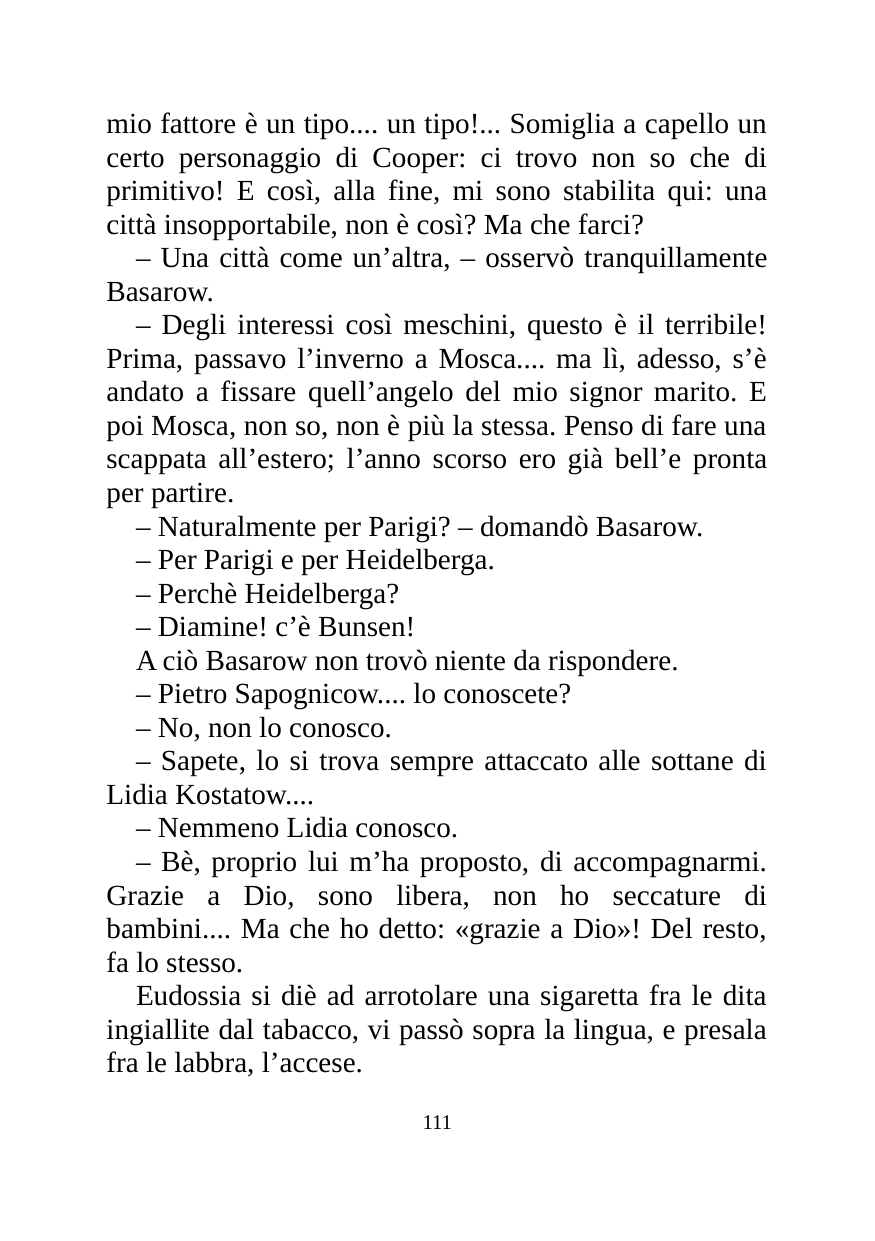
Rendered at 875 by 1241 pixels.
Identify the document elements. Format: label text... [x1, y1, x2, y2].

text – Nemmeno Lidia conosco. [106, 811, 768, 844]
text – Perchè Heidelberga? [106, 576, 768, 609]
text – Diamine! c’è Bunsen! [106, 609, 768, 643]
text – Una città come un’altra, – osservò tranquillamente Basarow. [106, 240, 768, 307]
text – Per Parigi e per Heidelberga. [106, 542, 768, 576]
text – Pietro Sapognicow.... lo conoscete? [106, 676, 768, 710]
text – No, non lo conosco. [106, 710, 768, 743]
text – Sapete, lo si trova sempre attaccato alle sottane di Lidia Kostatow.... [106, 743, 768, 811]
text A ciò Basarow non trovò niente da rispondere. [106, 643, 768, 676]
text – Bè, proprio lui m’ha proposto, di accompagnarmi. Grazie a Dio, sono libera, non ho seccature di bambini.... Ma che ho detto: «grazie a Dio»! Del resto, fa lo stesso. [106, 844, 768, 978]
text mio fattore è un tipo.... un tipo!... Somiglia a capello un certo personaggio di Cooper: ci trovo non so che di primitivo! E così, alla fine, mi sono stabilita qui: una città insopportabile, non è così? Ma che farci? [106, 106, 768, 240]
text – Naturalmente per Parigi? – domandò Basarow. [106, 509, 768, 542]
text Eudossia si diè ad arrotolare una sigaretta fra le dita ingiallite dal tabacco, vi passò sopra la lingua, e presala fra le labbra, l’accese. [106, 978, 768, 1079]
text – Degli interessi così meschini, questo è il terribile! Prima, passavo l’inverno a Mosca.... ma lì, adesso, s’è andato a fissare quell’angelo del mio signor marito. E poi Mosca, non so, non è più la stessa. Penso di fare una scappata all’estero; l’anno scorso ero già bell’e pronta per partire. [106, 307, 768, 509]
